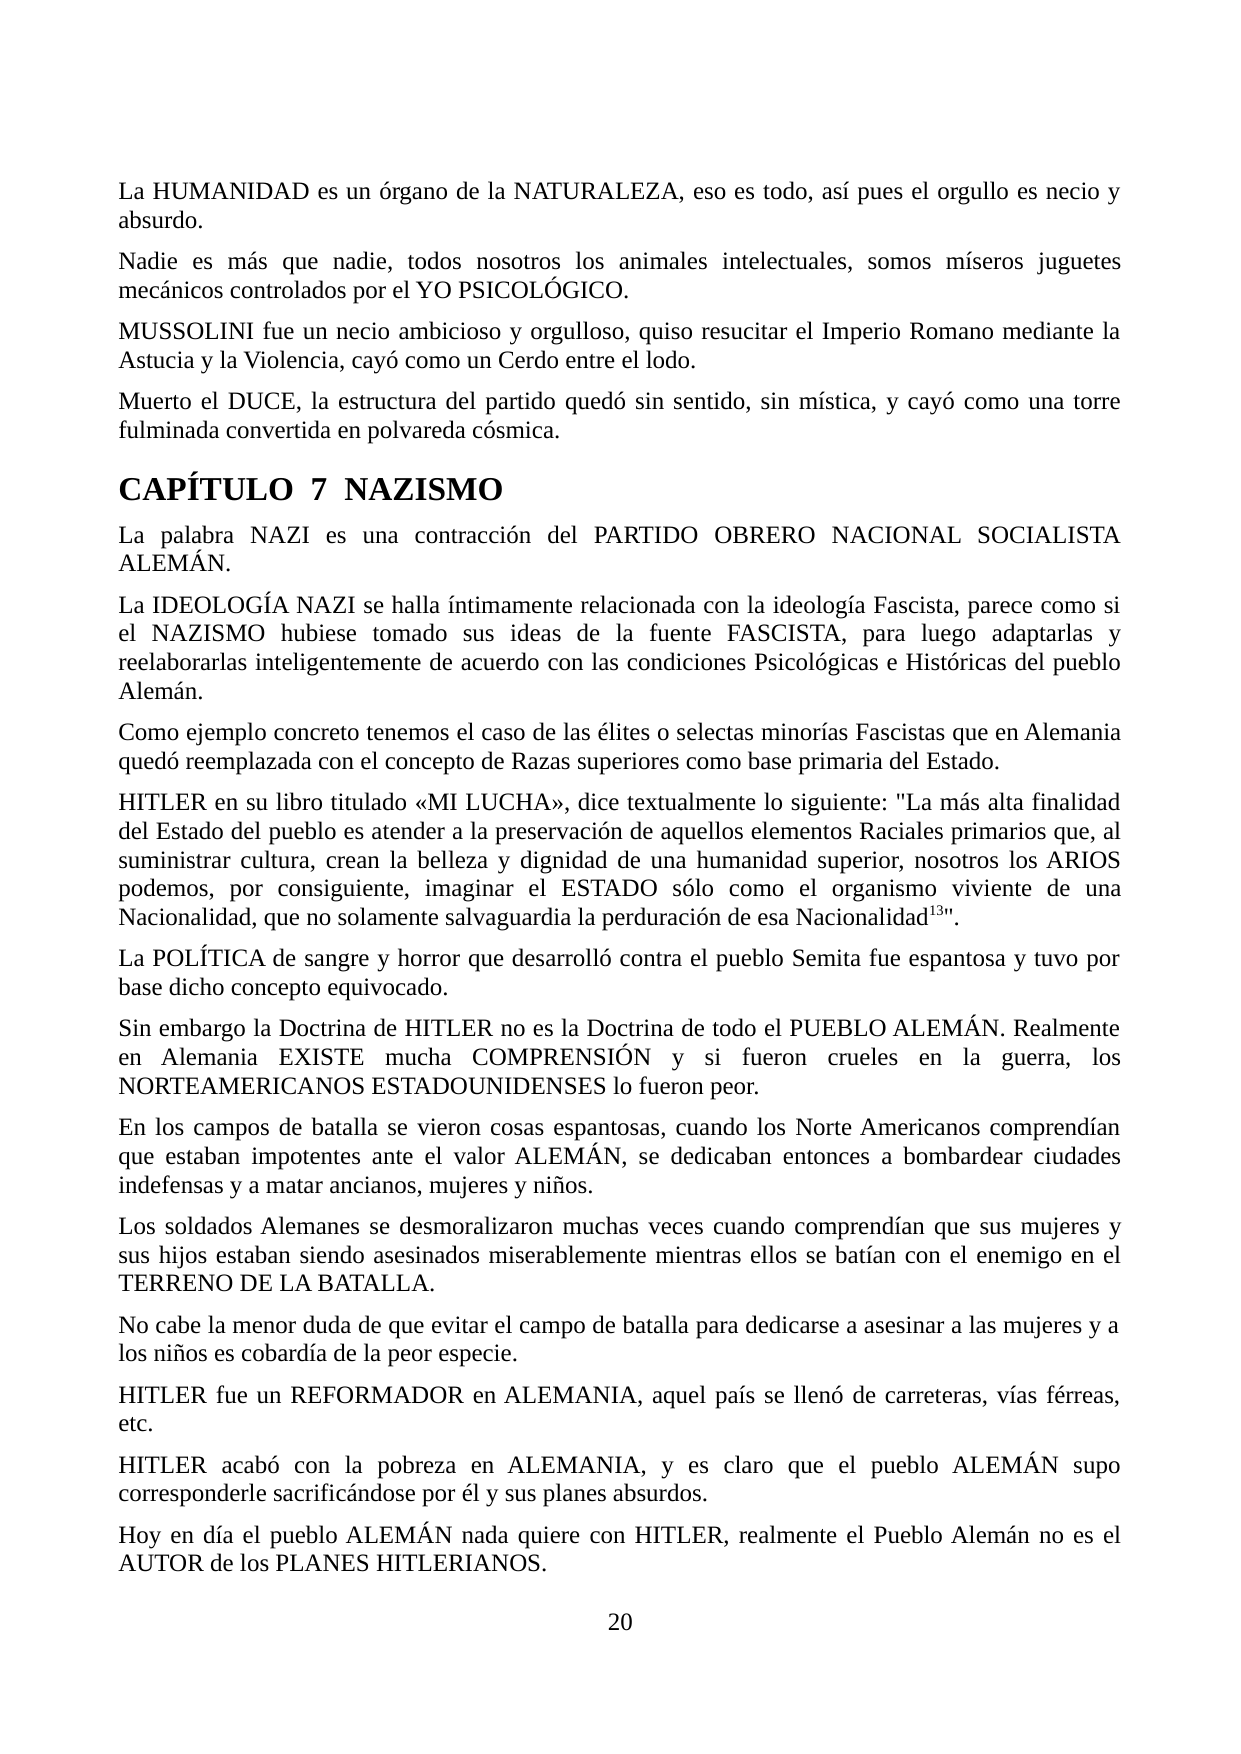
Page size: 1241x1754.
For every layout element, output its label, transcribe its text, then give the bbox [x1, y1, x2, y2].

text En los campos de batalla se vieron cosas espantosas, cuando los Norte Americanos comprendían que estaban impotentes ante el valor ALEMÁN, se dedicaban entonces a bombardear ciudades indefensas y a matar ancianos, mujeres y niños. [118, 1112, 1122, 1198]
text Los soldados Alemanes se desmoralizaron muchas veces cuando comprendían que sus mujeres y sus hijos estaban siendo asesinados miserablemente mientras ellos se batían con el enemigo en el TERRENO DE LA BATALLA. [118, 1211, 1122, 1297]
text Hoy en día el pueblo ALEMÁN nada quiere con HITLER, realmente el Pueblo Alemán no es el AUTOR de los PLANES HITLERIANOS. [118, 1520, 1122, 1577]
text HITLER en su libro titulado «MI LUCHA», dice textualmente lo siguiente: "La más alta finalidad del Estado del pueblo es atender a la preservación de aquellos elementos Raciales primarios que, al suministrar cultura, crean la belleza y dignidad de una humanidad superior, nosotros los ARIOS podemos, por consiguiente, imaginar el ESTADO sólo como el organismo viviente de una Nacionalidad, que no solamente salvaguardia la perduración de esa Nacionalidad". [118, 787, 1122, 931]
text Nadie es más que nadie, todos nosotros los animales intelectuales, somos míseros juguetes mecánicos controlados por el YO PSICOLÓGICO. [118, 246, 1122, 304]
text Sin embargo la Doctrina de HITLER no es la Doctrina de todo el PUEBLO ALEMÁN. Realmente en Alemania EXISTE mucha COMPRENSIÓN y si fueron crueles en la guerra, los NORTEAMERICANOS ESTADOUNIDENSES lo fueron peor. [118, 1013, 1122, 1100]
text La palabra NAZI es una contracción del PARTIDO OBRERO NACIONAL SOCIALISTA ALEMÁN. [118, 520, 1122, 577]
text MUSSOLINI fue un necio ambicioso y orgulloso, quiso resucitar el Imperio Romano mediante la Astucia y la Violencia, cayó como un Cerdo entre el lodo. [118, 316, 1122, 374]
text Como ejemplo concreto tenemos el caso de las élites o selectas minorías Fascistas que en Alemania quedó reemplazada con el concepto de Razas superiores como base primaria del Estado. [118, 717, 1122, 775]
text Muerto el DUCE, la estructura del partido quedó sin sentido, sin mística, y cayó como una torre fulminada convertida en polvareda cósmica. [118, 386, 1122, 444]
text HITLER fue un REFORMADOR en ALEMANIA, aquel país se llenó de carreteras, vías férreas, etc. [118, 1380, 1122, 1437]
text La IDEOLOGÍA NAZI se halla íntimamente relacionada con la ideología Fascista, parece como si el NAZISMO hubiese tomado sus ideas de la fuente FASCISTA, para luego adaptarlas y reelaborarlas inteligentemente de acuerdo con las condiciones Psicológicas e Históricas del pueblo Alemán. [118, 590, 1122, 705]
text No cabe la menor duda de que evitar el campo de batalla para dedicarse a asesinar a las mujeres y a los niños es cobardía de la peor especie. [118, 1310, 1122, 1367]
text La POLÍTICA de sangre y horror que desarrolló contra el pueblo Semita fue espantosa y tuvo por base dicho concepto equivocado. [118, 943, 1122, 1001]
text La HUMANIDAD es un órgano de la NATURALEZA, eso es todo, así pues el orgullo es necio y absurdo. [118, 176, 1122, 234]
text HITLER acabó con la pobreza en ALEMANIA, y es claro que el pueblo ALEMÁN supo corresponderle sacrificándose por él y sus planes absurdos. [118, 1450, 1122, 1507]
subtitle CAPÍTULO 7 NAZISMO [118, 469, 1122, 507]
